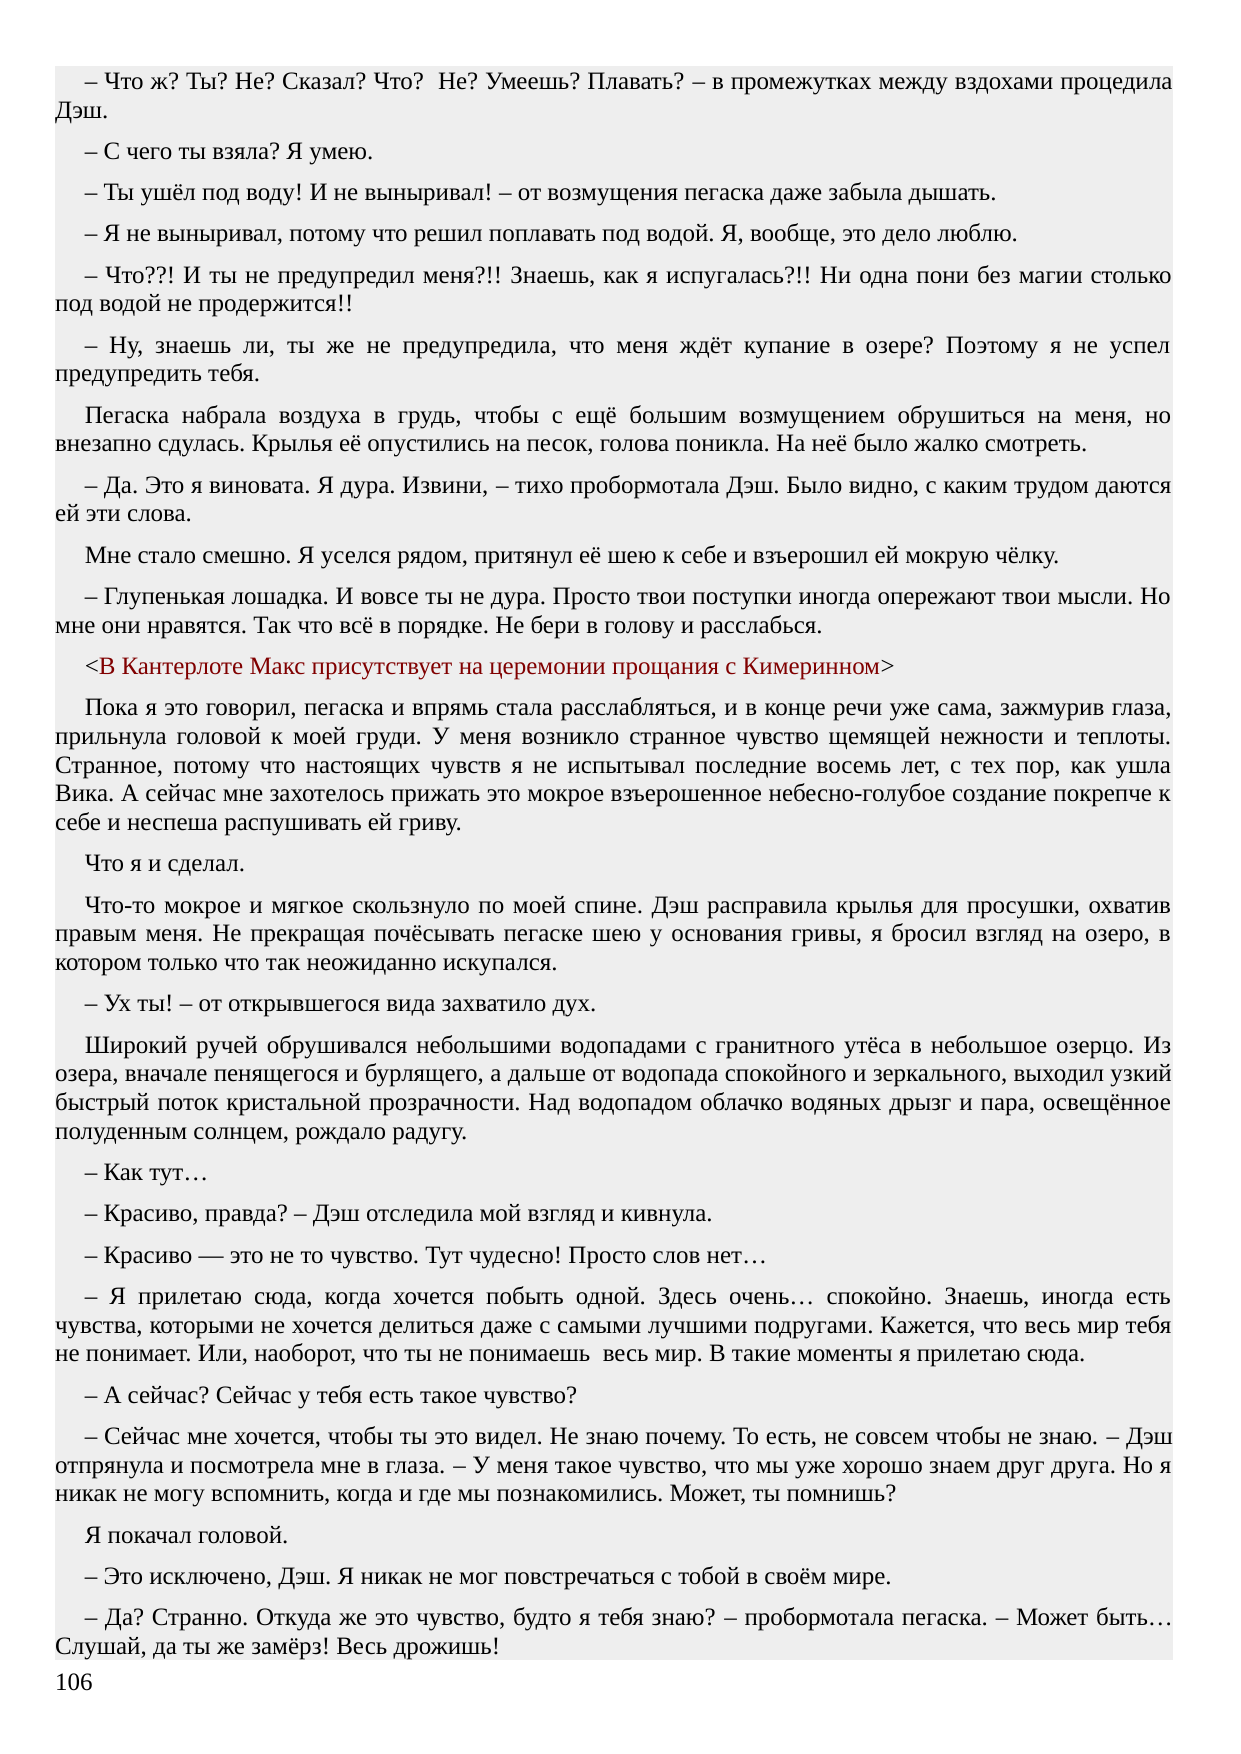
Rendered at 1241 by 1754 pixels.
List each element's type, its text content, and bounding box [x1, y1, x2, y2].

text – С чего ты взяла? Я умею. [55, 136, 1173, 165]
text – Красиво — это не то чувство. Тут чудесно! Просто слов нет… [55, 1240, 1173, 1268]
text Мне стало смешно. Я уселся рядом, притянул её шею к себе и взъерошил ей мокрую чёлку. [55, 540, 1173, 568]
text – Красиво, правда? – Дэш отследила мой взгляд и кивнула. [55, 1198, 1173, 1227]
text – Я прилетаю сюда, когда хочется побыть одной. Здесь очень… спокойно. Знаешь, иногда есть чувства, которыми не хочется делиться даже с самыми лучшими подругами. Кажется, что весь мир тебя не понимает. Или, наоборот, что ты не понимаешь весь мир. В такие моменты я прилетаю сюда. [55, 1281, 1173, 1367]
text – Что??! И ты не предупредил меня?!! Знаешь, как я испугалась?!! Ни одна пони без магии столько под водой не продержится!! [55, 260, 1173, 317]
text – Ну, знаешь ли, ты же не предупредила, что меня ждёт купание в озере? Поэтому я не успел предупредить тебя. [55, 330, 1173, 387]
text Широкий ручей обрушивался небольшими водопадами с гранитного утёса в небольшое озерцо. Из озера, вначале пенящегося и бурлящего, а дальше от водопада спокойного и зеркального, выходил узкий быстрый поток кристальной прозрачности. Над водопадом облачко водяных дрызг и пара, освещённое полуденным солнцем, рождало радугу. [55, 1030, 1173, 1145]
text Пегаска набрала воздуха в грудь, чтобы с ещё большим возмущением обрушиться на меня, но внезапно сдулась. Крылья её опустились на песок, голова поникла. На неё было жалко смотреть. [55, 400, 1173, 457]
text – Ух ты! – от открывшегося вида захватило дух. [55, 988, 1173, 1017]
text – Да. Это я виновата. Я дура. Извини, – тихо пробормотала Дэш. Было видно, с каким трудом даются ей эти слова. [55, 470, 1173, 527]
text – Что ж? Ты? Не? Сказал? Что? Не? Умеешь? Плавать? – в промежутках между вздохами процедила Дэш. [55, 66, 1173, 123]
text Что я и сделал. [55, 848, 1173, 877]
text Я покачал головой. [55, 1520, 1173, 1548]
text – Ты ушёл под воду! И не выныривал! – от возмущения пегаска даже забыла дышать. [55, 177, 1173, 206]
text Пока я это говорил, пегаска и впрямь стала расслабляться, и в конце речи уже сама, зажмурив глаза, прильнула головой к моей груди. У меня возникло странное чувство щемящей нежности и теплоты. Странное, потому что настоящих чувств я не испытывал последние восемь лет, с тех пор, как ушла Вика. А сейчас мне захотелось прижать это мокрое взъерошенное небесно-голубое создание покрепче к себе и неспеша распушивать ей гриву. [55, 692, 1173, 836]
text <В Кантерлоте Макс присутствует на церемонии прощания с Кимеринном> [55, 651, 1173, 680]
text – Как тут… [55, 1157, 1173, 1186]
text – Глупенькая лошадка. И вовсе ты не дура. Просто твои поступки иногда опережают твои мысли. Но мне они нравятся. Так что всё в порядке. Не бери в голову и расслабься. [55, 581, 1173, 638]
text – Это исключено, Дэш. Я никак не мог повстречаться с тобой в своём мире. [55, 1561, 1173, 1590]
text – Сейчас мне хочется, чтобы ты это видел. Не знаю почему. То есть, не совсем чтобы не знаю. – Дэш отпрянула и посмотрела мне в глаза. – У меня такое чувство, что мы уже хорошо знаем друг друга. Но я никак не могу вспомнить, когда и где мы познакомились. Может, ты помнишь? [55, 1421, 1173, 1507]
text – Да? Странно. Откуда же это чувство, будто я тебя знаю? – пробормотала пегаска. – Может быть… Слушай, да ты же замёрз! Весь дрожишь! [55, 1602, 1173, 1660]
text – Я не выныривал, потому что решил поплавать под водой. Я, вообще, это дело люблю. [55, 218, 1173, 247]
text Что-то мокрое и мягкое скользнуло по моей спине. Дэш расправила крылья для просушки, охватив правым меня. Не прекращая почёсывать пегаске шею у основания гривы, я бросил взгляд на озеро, в котором только что так неожиданно искупался. [55, 890, 1173, 976]
text – А сейчас? Сейчас у тебя есть такое чувство? [55, 1380, 1173, 1408]
